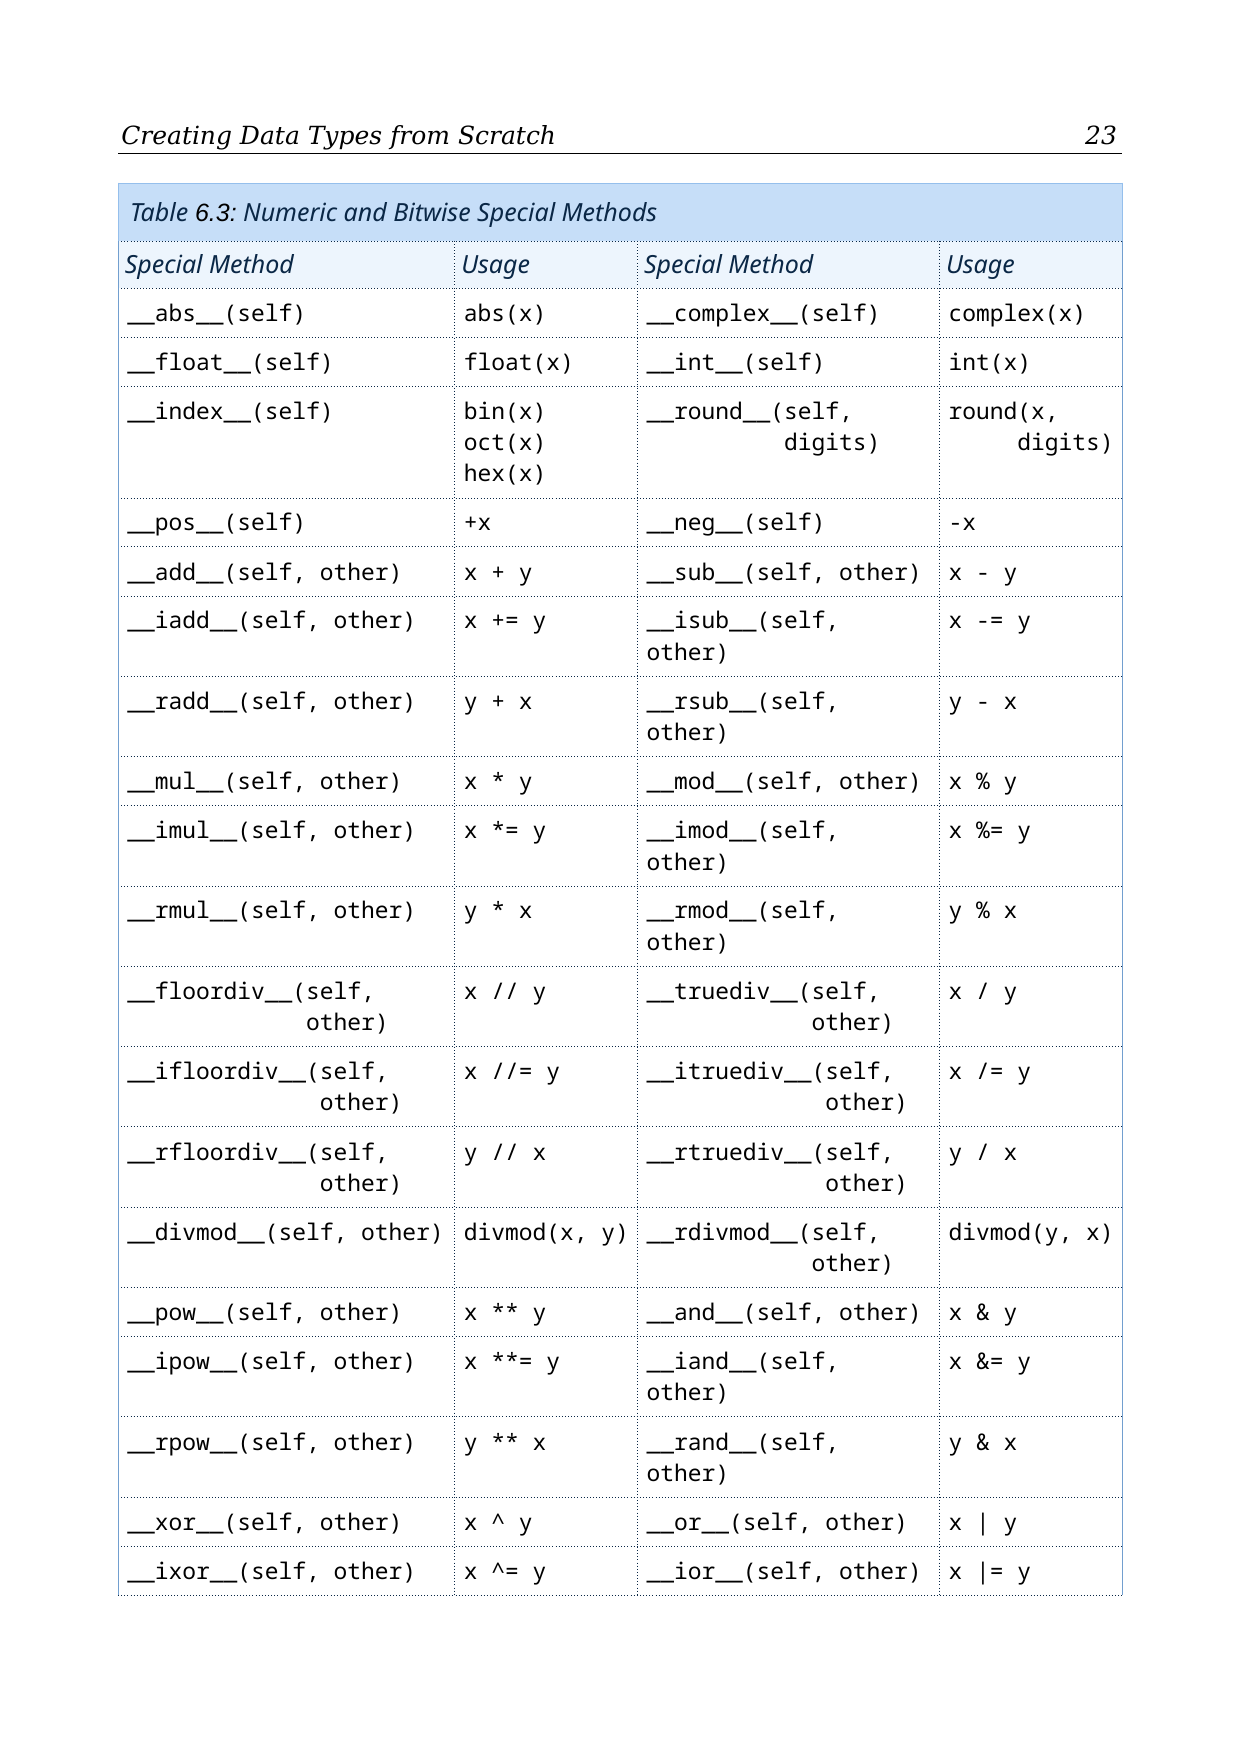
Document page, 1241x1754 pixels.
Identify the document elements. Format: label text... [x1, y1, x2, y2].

table_cell Special Method [638, 241, 939, 288]
table_cell __index__(self) [119, 386, 454, 497]
table_cell divmod(y, x) [939, 1207, 1122, 1287]
table_cell __divmod__(self, other) [119, 1207, 454, 1287]
table_cell __radd__(self, other) [119, 676, 454, 756]
table_cell y & x [939, 1416, 1122, 1497]
table_cell __floordiv__(self, other) [119, 966, 454, 1046]
table_cell x **= y [455, 1336, 637, 1416]
table_cell x %= y [939, 805, 1122, 886]
table_cell __int__(self) [638, 337, 939, 386]
table_cell __add__(self, other) [119, 546, 454, 596]
table_cell complex(x) [939, 288, 1122, 337]
table_cell __pos__(self) [119, 498, 454, 546]
table_cell y / x [939, 1126, 1122, 1207]
table_cell __sub__(self, other) [638, 546, 939, 596]
table_cell Special Method [119, 241, 454, 288]
table_cell __round__(self, digits) [638, 386, 939, 497]
table_cell int(x) [939, 337, 1122, 386]
table_cell __xor__(self, other) [119, 1497, 454, 1546]
table_cell y + x [455, 676, 637, 756]
table_cell x *= y [455, 805, 637, 886]
table_cell Usage [939, 241, 1122, 288]
table_cell __ixor__(self, other) [119, 1546, 454, 1595]
table_cell __itruediv__(self, other) [638, 1046, 939, 1126]
table_cell __rmod__(self, other) [638, 886, 939, 966]
table_cell __float__(self) [119, 337, 454, 386]
table_cell y ** x [455, 1416, 637, 1497]
table_cell __isub__(self, other) [638, 596, 939, 676]
table_cell __or__(self, other) [638, 1497, 939, 1546]
table_cell x | y [939, 1497, 1122, 1546]
table_cell x // y [455, 966, 637, 1046]
table_cell x ^= y [455, 1546, 637, 1595]
table_cell x - y [939, 546, 1122, 596]
table_cell x & y [939, 1287, 1122, 1336]
table_cell __rmul__(self, other) [119, 886, 454, 966]
table_cell __and__(self, other) [638, 1287, 939, 1336]
table_cell x /= y [939, 1046, 1122, 1126]
table_cell x % y [939, 756, 1122, 805]
table_cell __mod__(self, other) [638, 756, 939, 805]
table_cell x += y [455, 596, 637, 676]
table_cell y * x [455, 886, 637, 966]
table_cell __mul__(self, other) [119, 756, 454, 805]
table_cell y - x [939, 676, 1122, 756]
table_cell __rfloordiv__(self, other) [119, 1126, 454, 1207]
table_cell x ** y [455, 1287, 637, 1336]
table_cell __iand__(self, other) [638, 1336, 939, 1416]
table_cell __rdivmod__(self, other) [638, 1207, 939, 1287]
table_cell __rand__(self, other) [638, 1416, 939, 1497]
table_cell __imul__(self, other) [119, 805, 454, 886]
table_cell -x [939, 498, 1122, 546]
table_cell __ifloordiv__(self, other) [119, 1046, 454, 1126]
table_cell __rsub__(self, other) [638, 676, 939, 756]
table_cell __ipow__(self, other) [119, 1336, 454, 1416]
table_cell x &= y [939, 1336, 1122, 1416]
table_cell __rpow__(self, other) [119, 1416, 454, 1497]
table_header Table 6.3: Numeric and Bitwise Special Methods [119, 184, 1122, 241]
table_cell __truediv__(self, other) [638, 966, 939, 1046]
table_cell __abs__(self) [119, 288, 454, 337]
table_cell x |= y [939, 1546, 1122, 1595]
table_cell __ior__(self, other) [638, 1546, 939, 1595]
table_cell y // x [455, 1126, 637, 1207]
table_cell x ^ y [455, 1497, 637, 1546]
table_cell __complex__(self) [638, 288, 939, 337]
table_cell x + y [455, 546, 637, 596]
table_cell x //= y [455, 1046, 637, 1126]
table_cell __pow__(self, other) [119, 1287, 454, 1336]
table_cell float(x) [455, 337, 637, 386]
table_cell __iadd__(self, other) [119, 596, 454, 676]
table_cell y % x [939, 886, 1122, 966]
table_cell __neg__(self) [638, 498, 939, 546]
table_cell Usage [455, 241, 637, 288]
table_cell +x [455, 498, 637, 546]
table_cell x * y [455, 756, 637, 805]
table_cell __rtruediv__(self, other) [638, 1126, 939, 1207]
table_cell x / y [939, 966, 1122, 1046]
table_cell divmod(x, y) [455, 1207, 637, 1287]
table_cell abs(x) [455, 288, 637, 337]
table_cell x -= y [939, 596, 1122, 676]
table_cell round(x, digits) [939, 386, 1122, 497]
table_cell __imod__(self, other) [638, 805, 939, 886]
table_cell bin(x) oct(x) hex(x) [455, 386, 637, 497]
